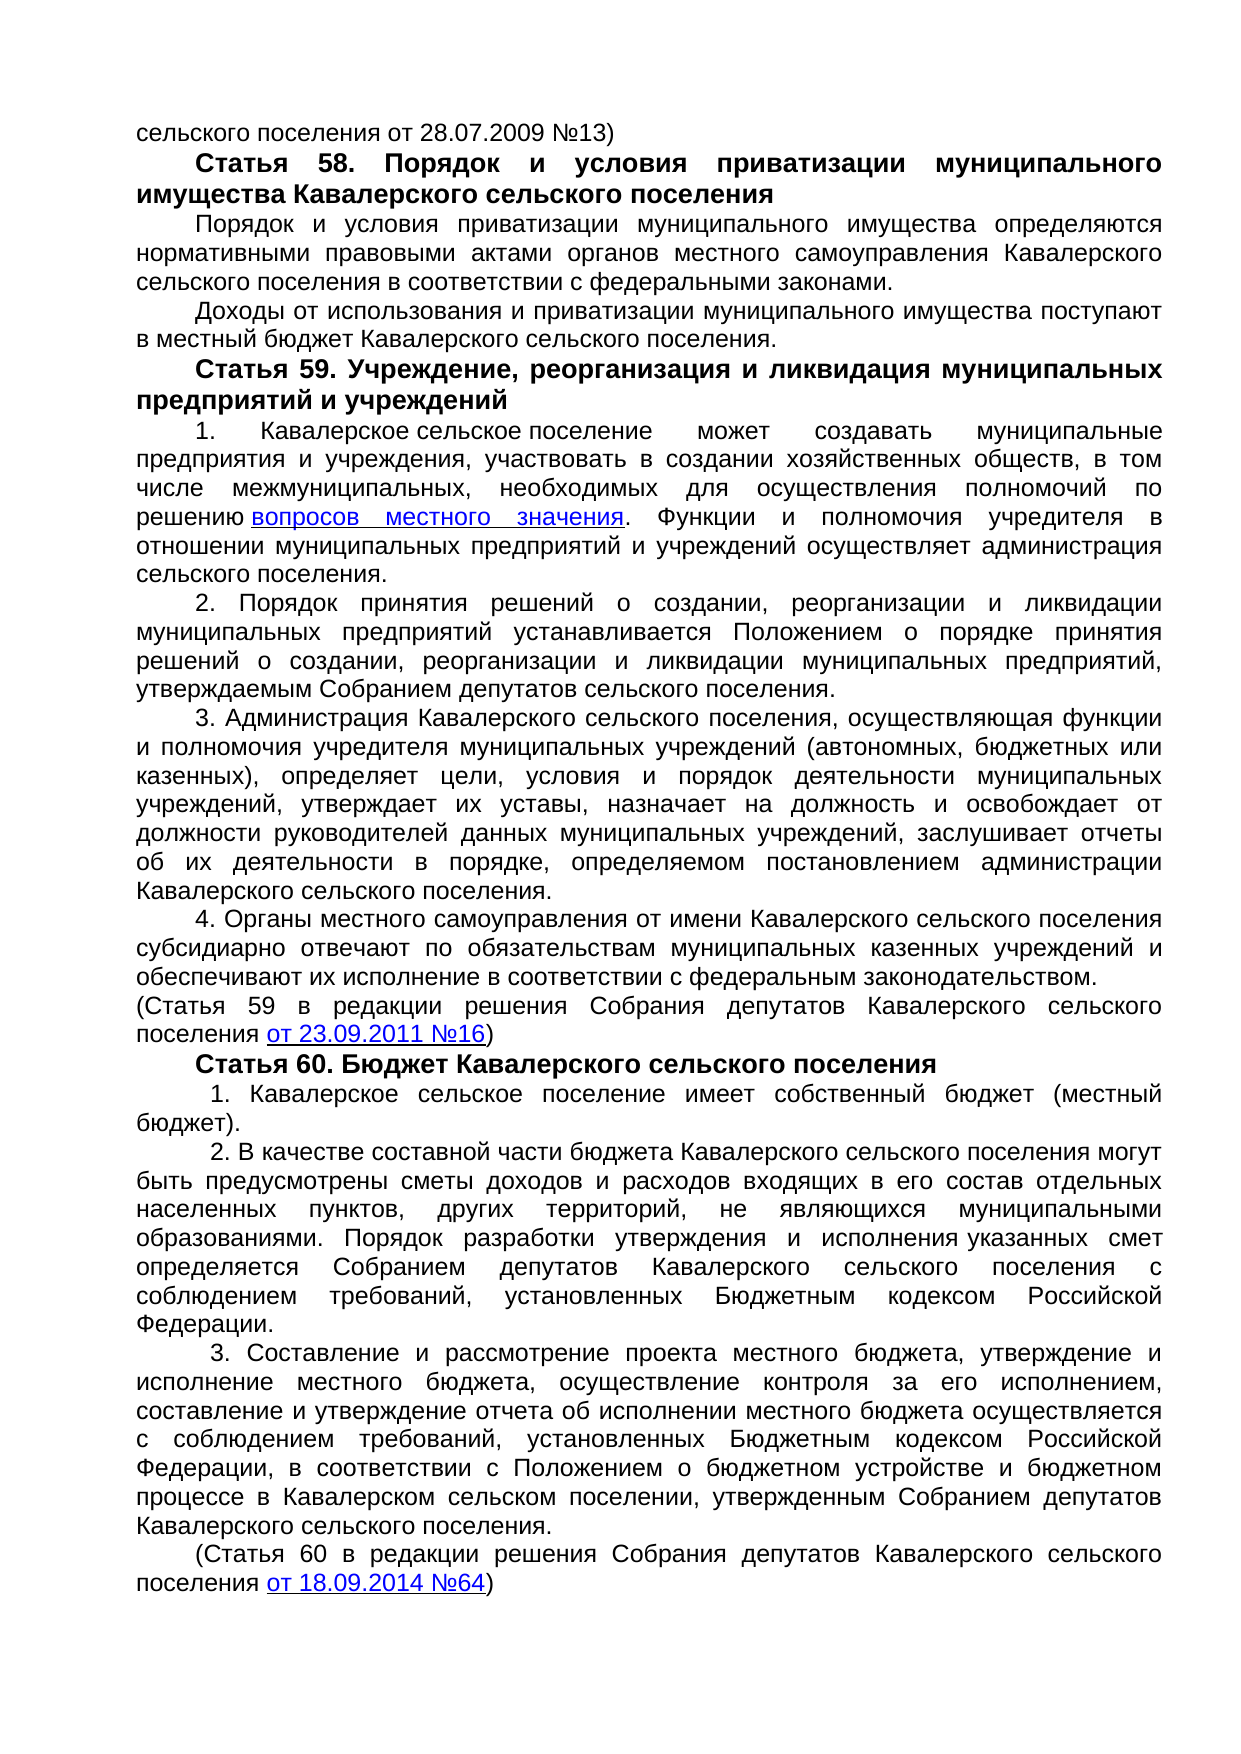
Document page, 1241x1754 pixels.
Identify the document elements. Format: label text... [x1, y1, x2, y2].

text Статья 59. Учреждение, реорганизация и ликвидация муниципальных предприятий и учреждений [136, 353, 1163, 416]
text сельского поселения от 28.07.2009 №13) [136, 118, 1163, 147]
text 1. Кавалерское сельское поселение имеет собственный бюджет (местный бюджет). [136, 1079, 1163, 1137]
text 2. В качестве составной части бюджета Кавалерского сельского поселения могут быть предусмотрены сметы доходов и расходов входящих в его состав отдельных населенных пунктов, других территорий, не являющихся муниципальными образованиями. Порядок разработки утверждения и исполнения указанных смет определяется Собранием депутатов Кавалерского сельского поселения с соблюдением требований, установленных Бюджетным кодексом Российской Федерации. [136, 1137, 1163, 1338]
text Статья 60. Бюджет Кавалерского сельского поселения [136, 1048, 1163, 1079]
text Статья 58. Порядок и условия приватизации муниципального имущества Кавалерского сельского поселения [136, 147, 1163, 209]
text (Статья 60 в редакции решения Собрания депутатов Кавалерского сельского поселения от 18.09.2014 №64) [136, 1539, 1163, 1597]
text Порядок и условия приватизации муниципального имущества определяются нормативными правовыми актами органов местного самоуправления Кавалерского сельского поселения в соответствии с федеральными законами. [136, 209, 1163, 296]
text 4. Органы местного самоуправления от имени Кавалерского сельского поселения субсидиарно отвечают по обязательствам муниципальных казенных учреждений и обеспечивают их исполнение в соответствии с федеральным законодательством. [136, 904, 1163, 991]
text Доходы от использования и приватизации муниципального имущества поступают в местный бюджет Кавалерского сельского поселения. [136, 296, 1163, 353]
text 3. Администрация Кавалерского сельского поселения, осуществляющая функции и полномочия учредителя муниципальных учреждений (автономных, бюджетных или казенных), определяет цели, условия и порядок деятельности муниципальных учреждений, утверждает их уставы, назначает на должность и освобождает от должности руководителей данных муниципальных учреждений, заслушивает отчеты об их деятельности в порядке, определяемом постановлением администрации Кавалерского сельского поселения. [136, 703, 1163, 904]
text 3. Составление и рассмотрение проекта местного бюджета, утверждение и исполнение местного бюджета, осуществление контроля за его исполнением, составление и утверждение отчета об исполнении местного бюджета осуществляется с соблюдением требований, установленных Бюджетным кодексом Российской Федерации, в соответствии с Положением о бюджетном устройстве и бюджетном процессе в Кавалерском сельском поселении, утвержденным Собранием депутатов Кавалерского сельского поселения. [136, 1338, 1163, 1539]
text 2. Порядок принятия решений о создании, реорганизации и ликвидации муниципальных предприятий устанавливается Положением о порядке принятия решений о создании, реорганизации и ликвидации муниципальных предприятий, утверждаемым Собранием депутатов сельского поселения. [136, 588, 1163, 703]
text (Статья 59 в редакции решения Собрания депутатов Кавалерского сельского поселения от 23.09.2011 №16) [136, 991, 1163, 1048]
text 1. Кавалерское сельское поселение может создавать муниципальные предприятия и учреждения, участвовать в создании хозяйственных обществ, в том числе межмуниципальных, необходимых для осуществления полномочий по решению вопросов местного значения. Функции и полномочия учредителя в отношении муниципальных предприятий и учреждений осуществляет администрация сельского поселения. [136, 416, 1163, 588]
